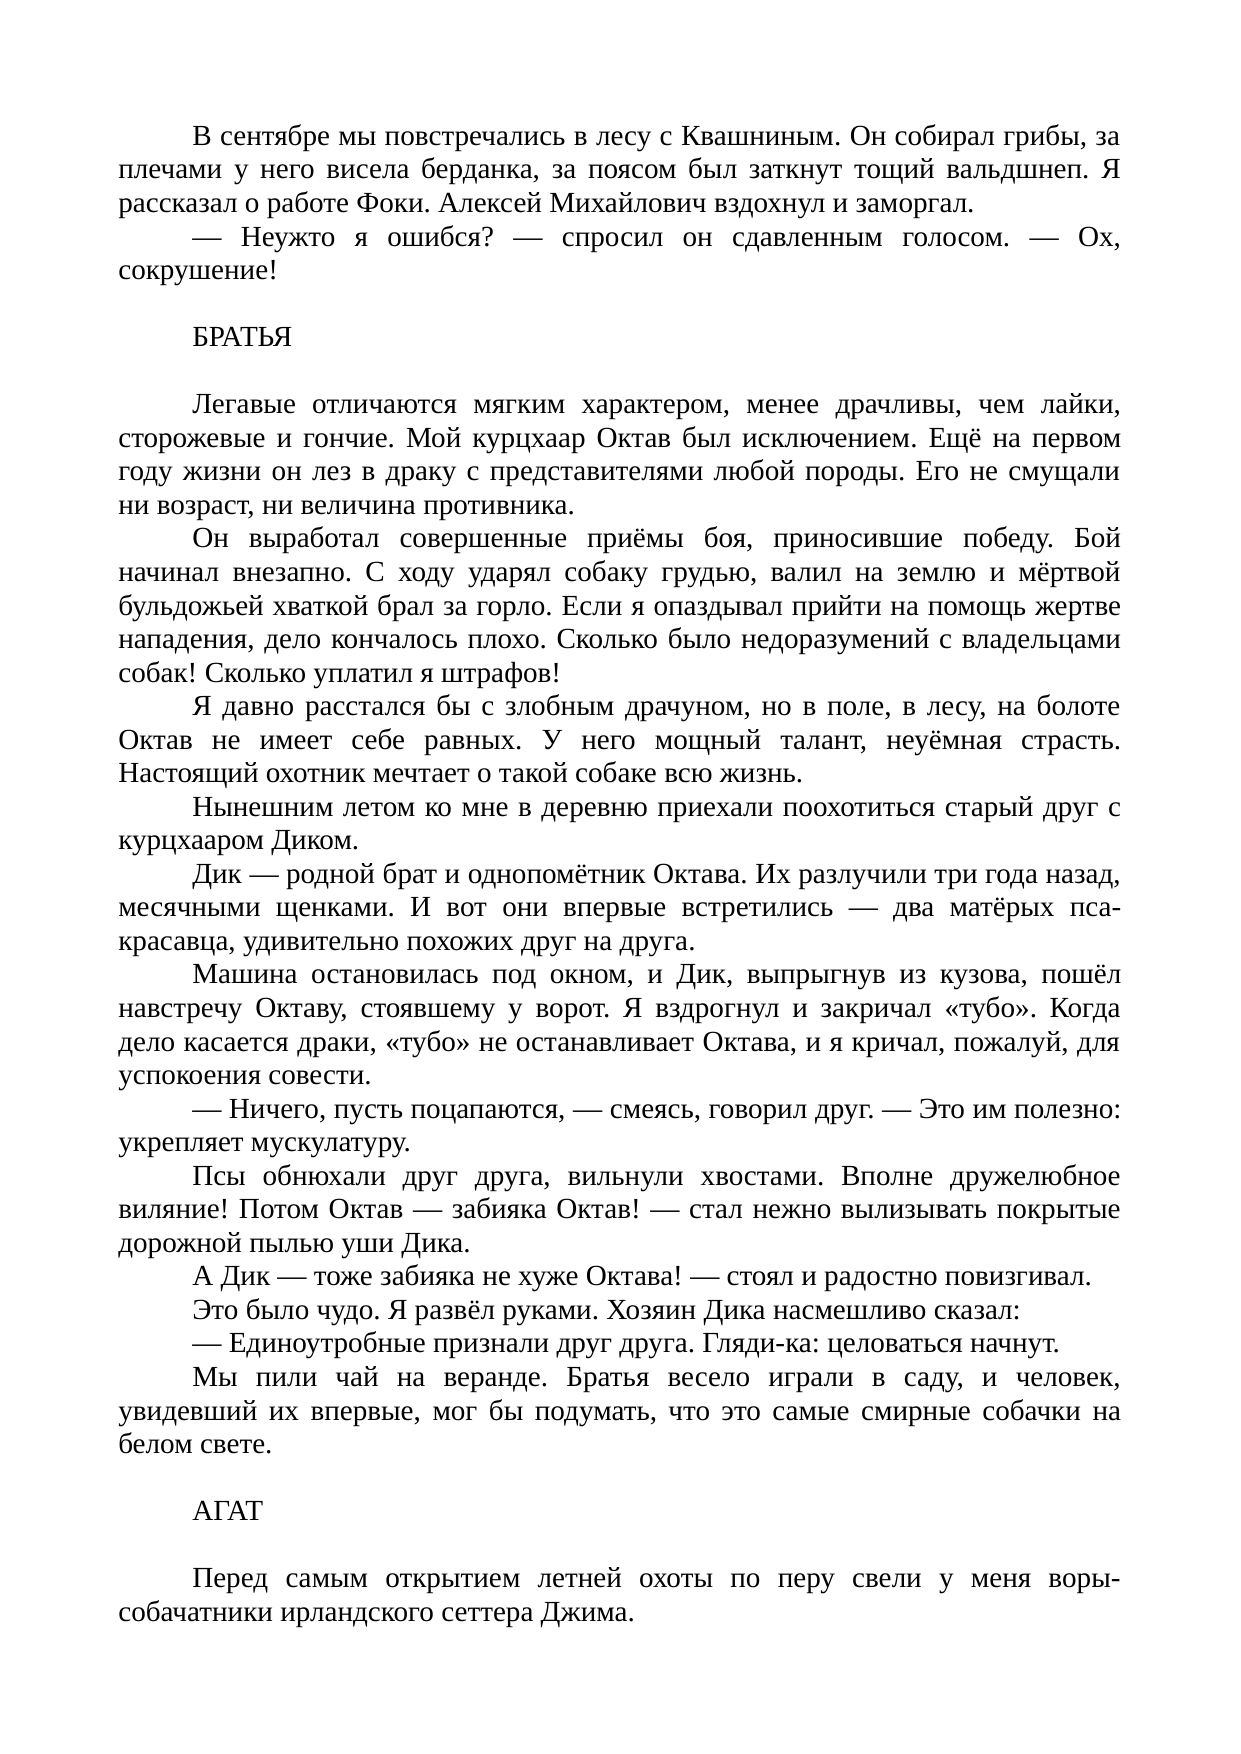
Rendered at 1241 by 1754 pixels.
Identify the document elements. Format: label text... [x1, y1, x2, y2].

text Мы пили чай на веранде. Братья весело играли в саду, и человек, увидевший их впервые, мог бы подумать, что это самые смирные собачки на белом свете. [118, 1359, 1122, 1460]
text Это было чудо. Я развёл руками. Хозяин Дика насмешливо сказал: [118, 1292, 1122, 1326]
text Псы обнюхали друг друга, вильнули хвостами. Вполне дружелюбное виляние! Потом Октав — забияка Октав! — стал нежно вылизывать покрытые дорожной пылью уши Дика. [118, 1158, 1122, 1258]
text А Дик — тоже забияка не хуже Октава! — стоял и радостно повизгивал. [118, 1258, 1122, 1292]
text Он выработал совершенные приёмы боя, приносившие победу. Бой начинал внезапно. С ходу ударял собаку грудью, валил на землю и мёртвой бульдожьей хваткой брал за горло. Если я опаздывал прийти на помощь жертве нападения, дело кончалось плохо. Сколько было недоразумений с владельцами собак! Сколько уплатил я штрафов! [118, 521, 1122, 688]
text Нынешним летом ко мне в деревню приехали поохотиться старый друг с курцхааром Диком. [118, 789, 1122, 856]
text Машина остановилась под окном, и Дик, выпрыгнув из кузова, пошёл навстречу Октаву, стоявшему у ворот. Я вздрогнул и закричал «тубо». Когда дело касается драки, «тубо» не останавливает Октава, и я кричал, пожалуй, для успокоения совести. [118, 957, 1122, 1091]
text Я давно расстался бы с злобным драчуном, но в поле, в лесу, на болоте Октав не имеет себе равных. У него мощный талант, неуёмная страсть. Настоящий охотник мечтает о такой собаке всю жизнь. [118, 688, 1122, 789]
text Дик — родной брат и однопомётник Октава. Их разлучили три года назад, месячными щенками. И вот они впервые встретились — два матёрых пса-красавца, удивительно похожих друг на друга. [118, 856, 1122, 957]
text АГАТ [118, 1493, 1122, 1527]
text Перед самым открытием летней охоты по перу свели у меня воры-собачатники ирландского сеттера Джима. [118, 1560, 1122, 1627]
text В сентябре мы повстречались в лесу с Квашниным. Он собирал грибы, за плечами у него висела берданка, за поясом был заткнут тощий вальдшнеп. Я рассказал о работе Фоки. Алексей Михайлович вздохнул и заморгал. [118, 118, 1122, 219]
text — Единоутробные признали друг друга. Гляди-ка: целоваться начнут. [118, 1326, 1122, 1359]
text — Ничего, пусть поцапаются, — смеясь, говорил друг. — Это им полезно: укрепляет мускулатуру. [118, 1091, 1122, 1158]
text БРАТЬЯ [118, 319, 1122, 353]
text — Неужто я ошибся? — спросил он сдавленным голосом. — Ох, сокрушение! [118, 219, 1122, 286]
text Легавые отличаются мягким характером, менее драчливы, чем лайки, сторожевые и гончие. Мой курцхаар Октав был исключением. Ещё на первом году жизни он лез в драку с представителями любой породы. Его не смущали ни возраст, ни величина противника. [118, 386, 1122, 521]
